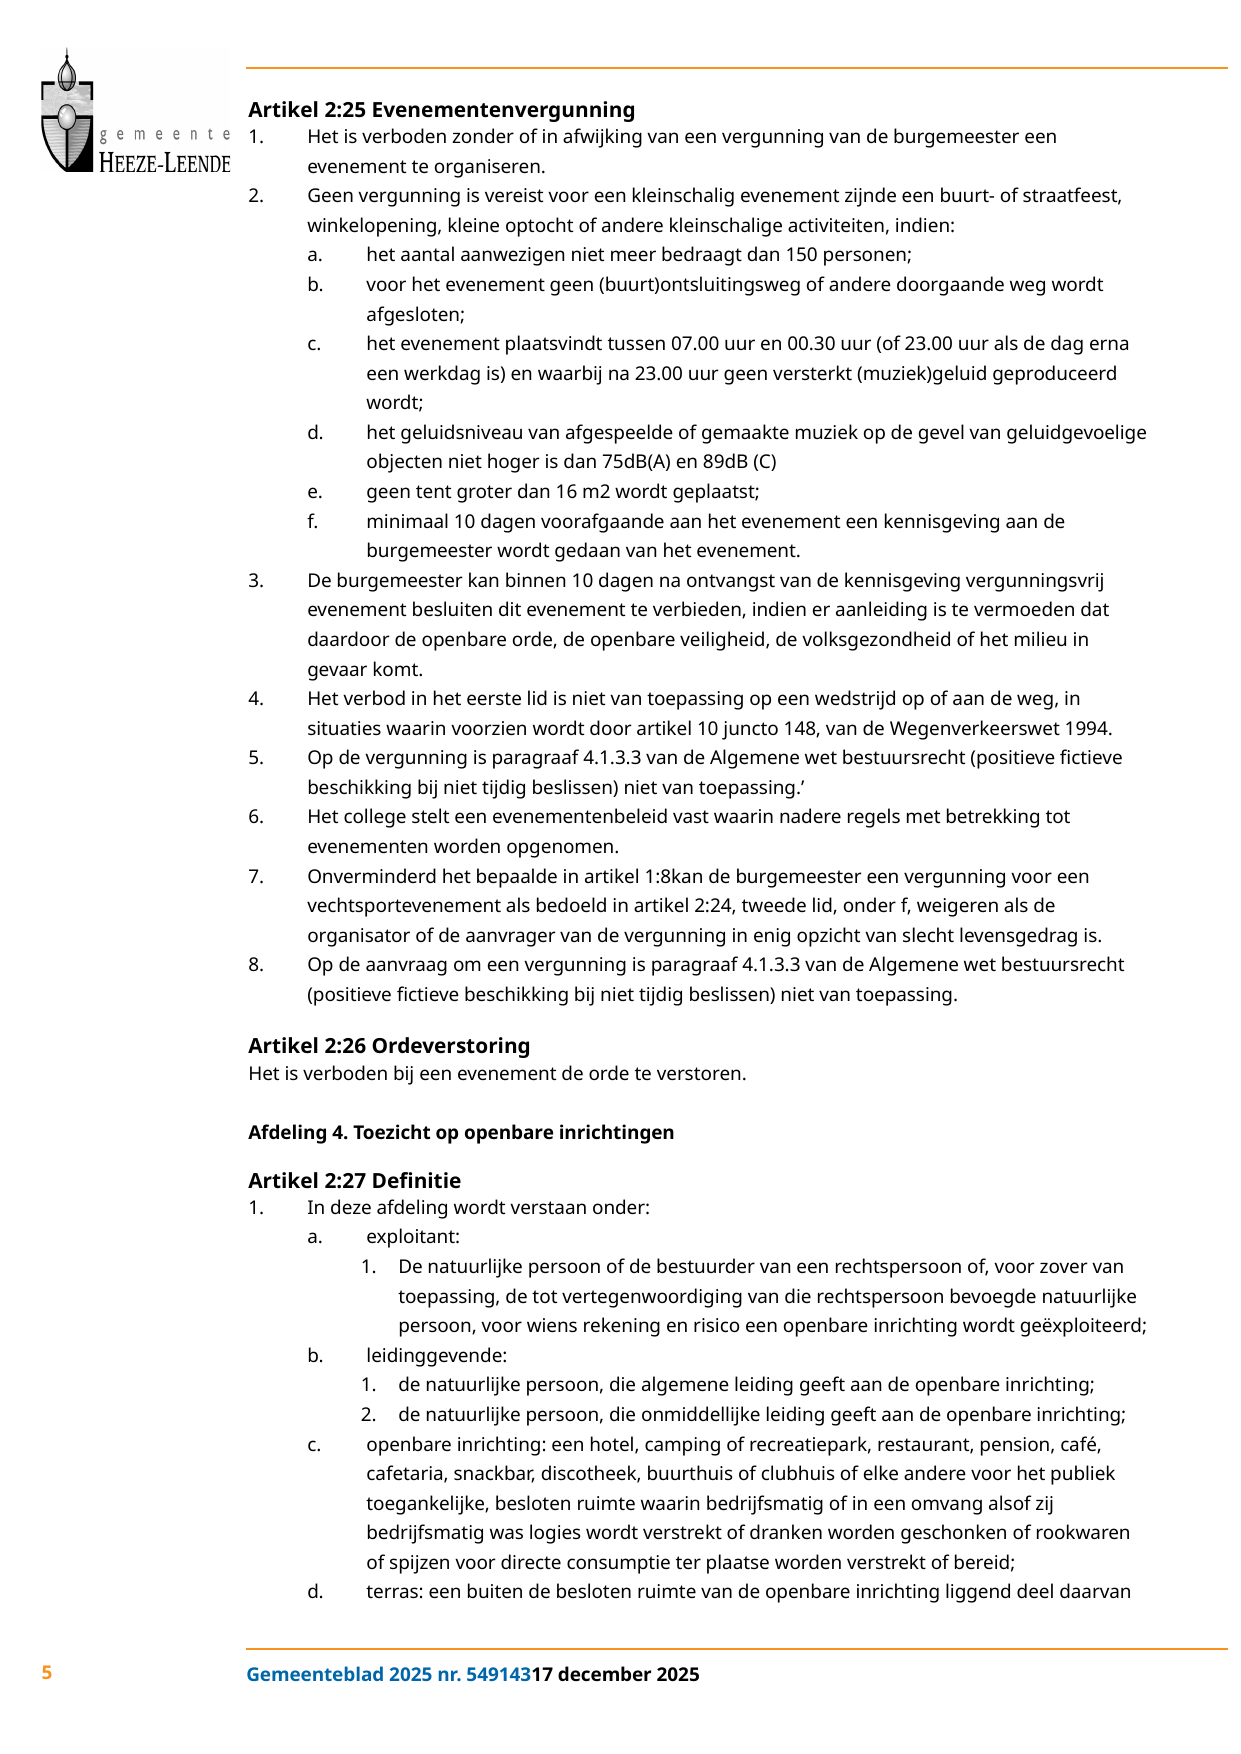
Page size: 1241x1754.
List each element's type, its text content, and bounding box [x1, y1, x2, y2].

list exploitant: [307, 1224, 1152, 1249]
list de natuurlijke persoon, die onmiddellijke leiding geeft aan de openbare inrichting; [361, 1401, 1152, 1427]
list geen tent groter dan 16 m2 wordt geplaatst; [307, 478, 1152, 504]
list de natuurlijke persoon, die algemene leiding geeft aan de openbare inrichting; [361, 1372, 1152, 1397]
list Op de vergunning is paragraaf 4.1.3.3 van de Algemene wet bestuursrecht (positieve fictieve beschikking bij niet tijdig beslissen) niet van toepassing.’ [248, 744, 1152, 800]
list openbare inrichting: een hotel, camping of recreatiepark, restaurant, pension, café, cafetaria, snackbar, discotheek, buurthuis of clubhuis of elke andere voor het publiek toegankelijke, besloten ruimte waarin bedrijfsmatig of in een omvang alsof zij bedrijfsmatig was logies wordt verstrekt of dranken worden geschonken of rookwaren of spijzen voor directe consumptie ter plaatse worden verstrekt of bereid; [307, 1431, 1152, 1575]
text Artikel 2:27 Definitie [248, 1166, 1152, 1194]
list Onverminderd het bepaalde in artikel 1:8kan de burgemeester een vergunning voor een vechtsportevenement als bedoeld in artikel 2:24, tweede lid, onder f, weigeren als de organisator of de aanvrager van de vergunning in enig opzicht van slecht levensgedrag is. [248, 863, 1152, 948]
list minimaal 10 dagen voorafgaande aan het evenement een kennisgeving aan de burgemeester wordt gedaan van het evenement. [307, 508, 1152, 563]
list voor het evenement geen (buurt)ontsluitingsweg of andere doorgaande weg wordt afgesloten; [307, 271, 1152, 326]
text Het is verboden bij een evenement de orde te verstoren. [248, 1060, 1152, 1086]
list Het verbod in het eerste lid is niet van toepassing op een wedstrijd op of aan de weg, in situaties waarin voorzien wordt door artikel 10 juncto 148, van de Wegenverkeerswet 1994. [248, 685, 1152, 741]
list Het college stelt een evenementenbeleid vast waarin nadere regels met betrekking tot evenementen worden opgenomen. [248, 804, 1152, 859]
list het aantal aanwezigen niet meer bedraagt dan 150 personen; [307, 242, 1152, 267]
list het evenement plaatsvindt tussen 07.00 uur en 00.30 uur (of 23.00 uur als de dag erna een werkdag is) en waarbij na 23.00 uur geen versterkt (muziek)geluid geproduceerd wordt; [307, 330, 1152, 415]
list terras: een buiten de besloten ruimte van de openbare inrichting liggend deel daarvan [307, 1579, 1152, 1604]
list het geluidsniveau van afgespeelde of gemaakte muziek op de gevel van geluidgevoelige objecten niet hoger is dan 75dB(A) en 89dB (C) [307, 419, 1152, 474]
list Het is verboden zonder of in afwijking van een vergunning van de burgemeester een evenement te organiseren. [248, 123, 1152, 178]
list Geen vergunning is vereist voor een kleinschalig evenement zijnde een buurt- of straatfeest, winkelopening, kleine optocht of andere kleinschalige activiteiten, indien: [248, 182, 1152, 238]
list In deze afdeling wordt verstaan onder: [248, 1194, 1152, 1220]
list leidinggevende: [307, 1342, 1152, 1368]
picture [41, 47, 231, 172]
list Op de aanvraag om een vergunning is paragraaf 4.1.3.3 van de Algemene wet bestuursrecht (positieve fictieve beschikking bij niet tijdig beslissen) niet van toepassing. [248, 952, 1152, 1007]
text Artikel 2:26 Ordeverstoring [248, 1032, 1152, 1060]
list De burgemeester kan binnen 10 dagen na ontvangst van de kennisgeving vergunningsvrij evenement besluiten dit evenement te verbieden, indien er aanleiding is te vermoeden dat daardoor de openbare orde, de openbare veiligheid, de volksgezondheid of het milieu in gevaar komt. [248, 567, 1152, 681]
text Artikel 2:25 Evenementenvergunning [248, 95, 1152, 123]
text Afdeling 4. Toezicht op openbare inrichtingen [248, 1119, 1152, 1145]
list De natuurlijke persoon of de bestuurder van een rechtspersoon of, voor zover van toepassing, de tot vertegenwoordiging van die rechtspersoon bevoegde natuurlijke persoon, voor wiens rekening en risico een openbare inrichting wordt geëxploiteerd; [361, 1253, 1152, 1338]
